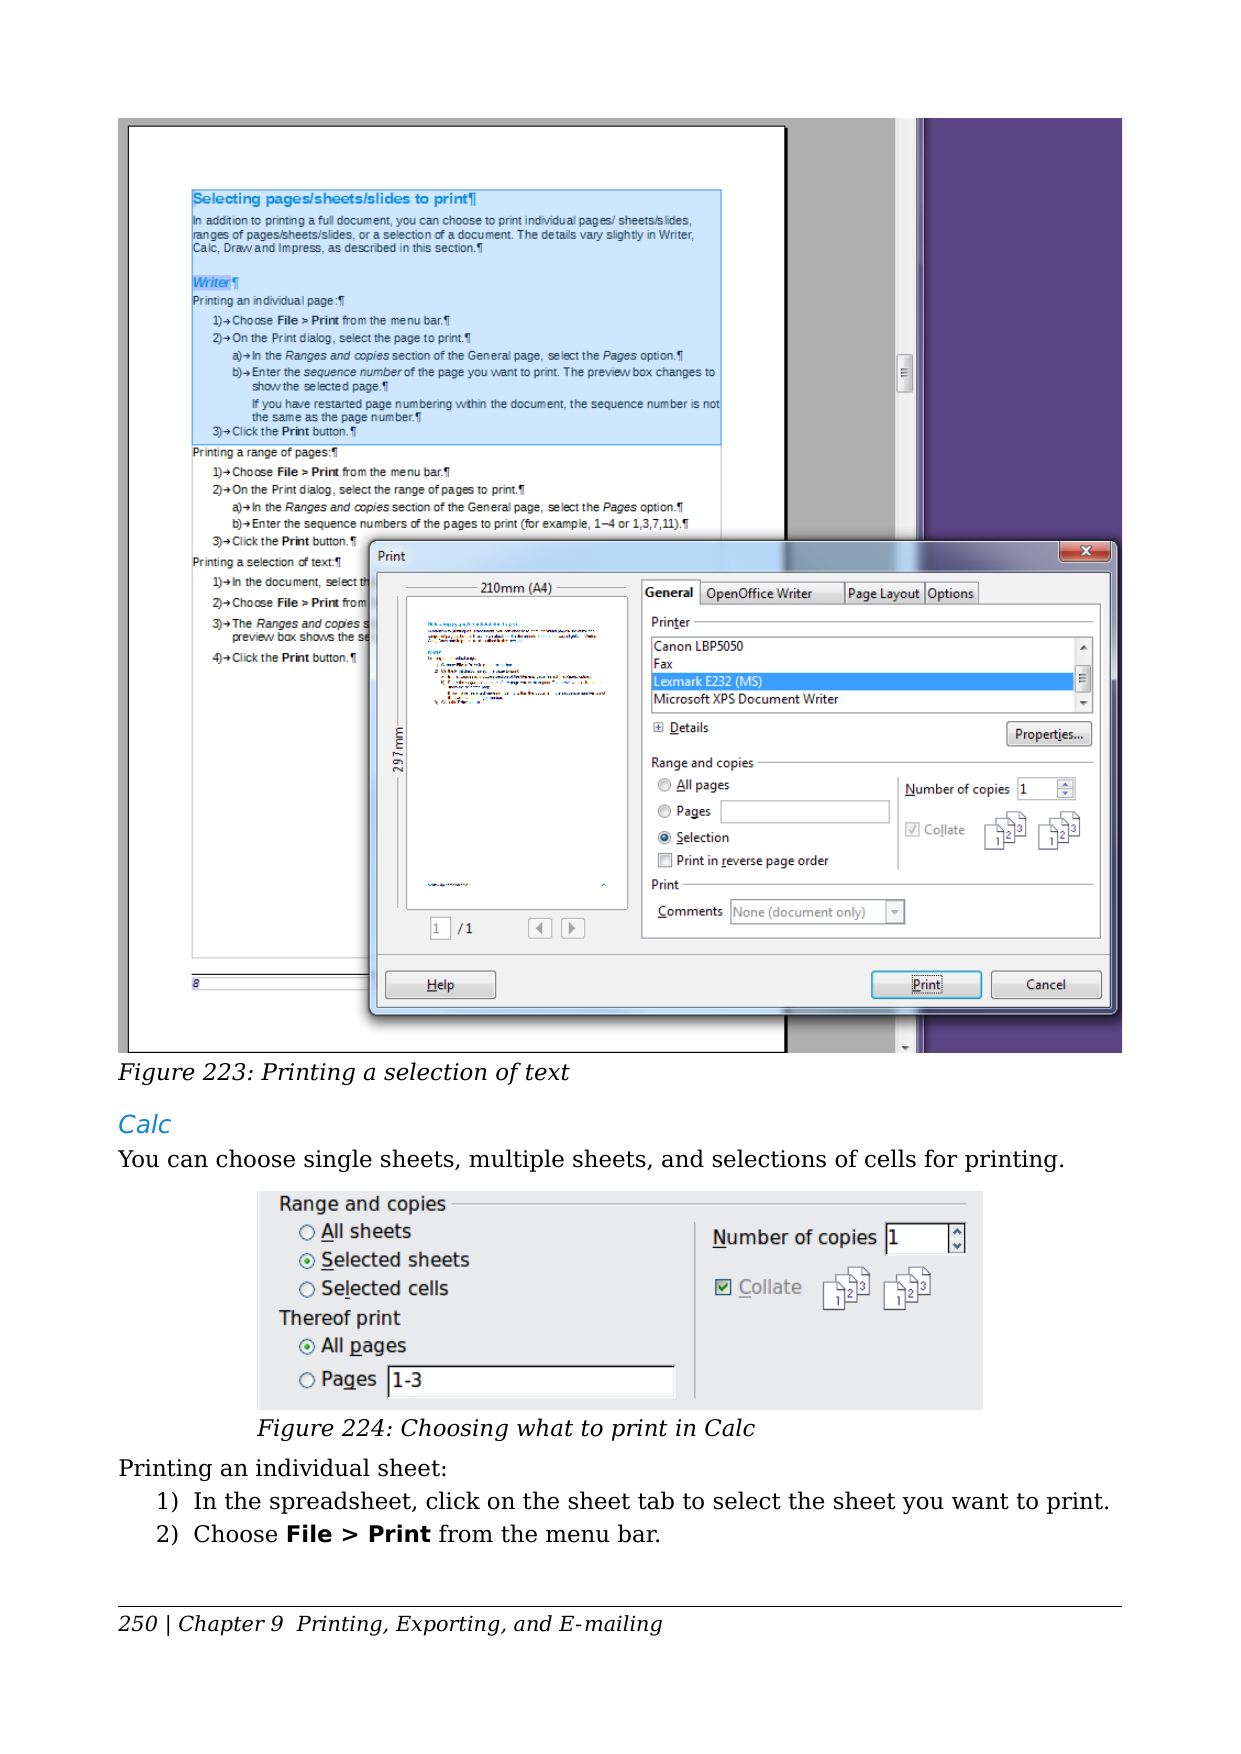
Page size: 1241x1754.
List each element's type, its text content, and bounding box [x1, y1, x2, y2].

picture [257, 1191, 984, 1410]
list Choose File > Print from the menu bar. [156, 1521, 1122, 1547]
text You can choose single sheets, multiple sheets, and selections of cells for printing. [118, 1146, 1122, 1172]
picture [118, 118, 1123, 1053]
text Figure 224: Choosing what to print in Calc [257, 1416, 983, 1442]
list Printing an individual sheet: [118, 1455, 1122, 1481]
text Figure 223: Printing a selection of text [118, 1059, 1122, 1086]
subtitle Calc [118, 1110, 1122, 1139]
list In the spreadsheet, click on the sheet tab to select the sheet you want to print. [156, 1488, 1122, 1514]
